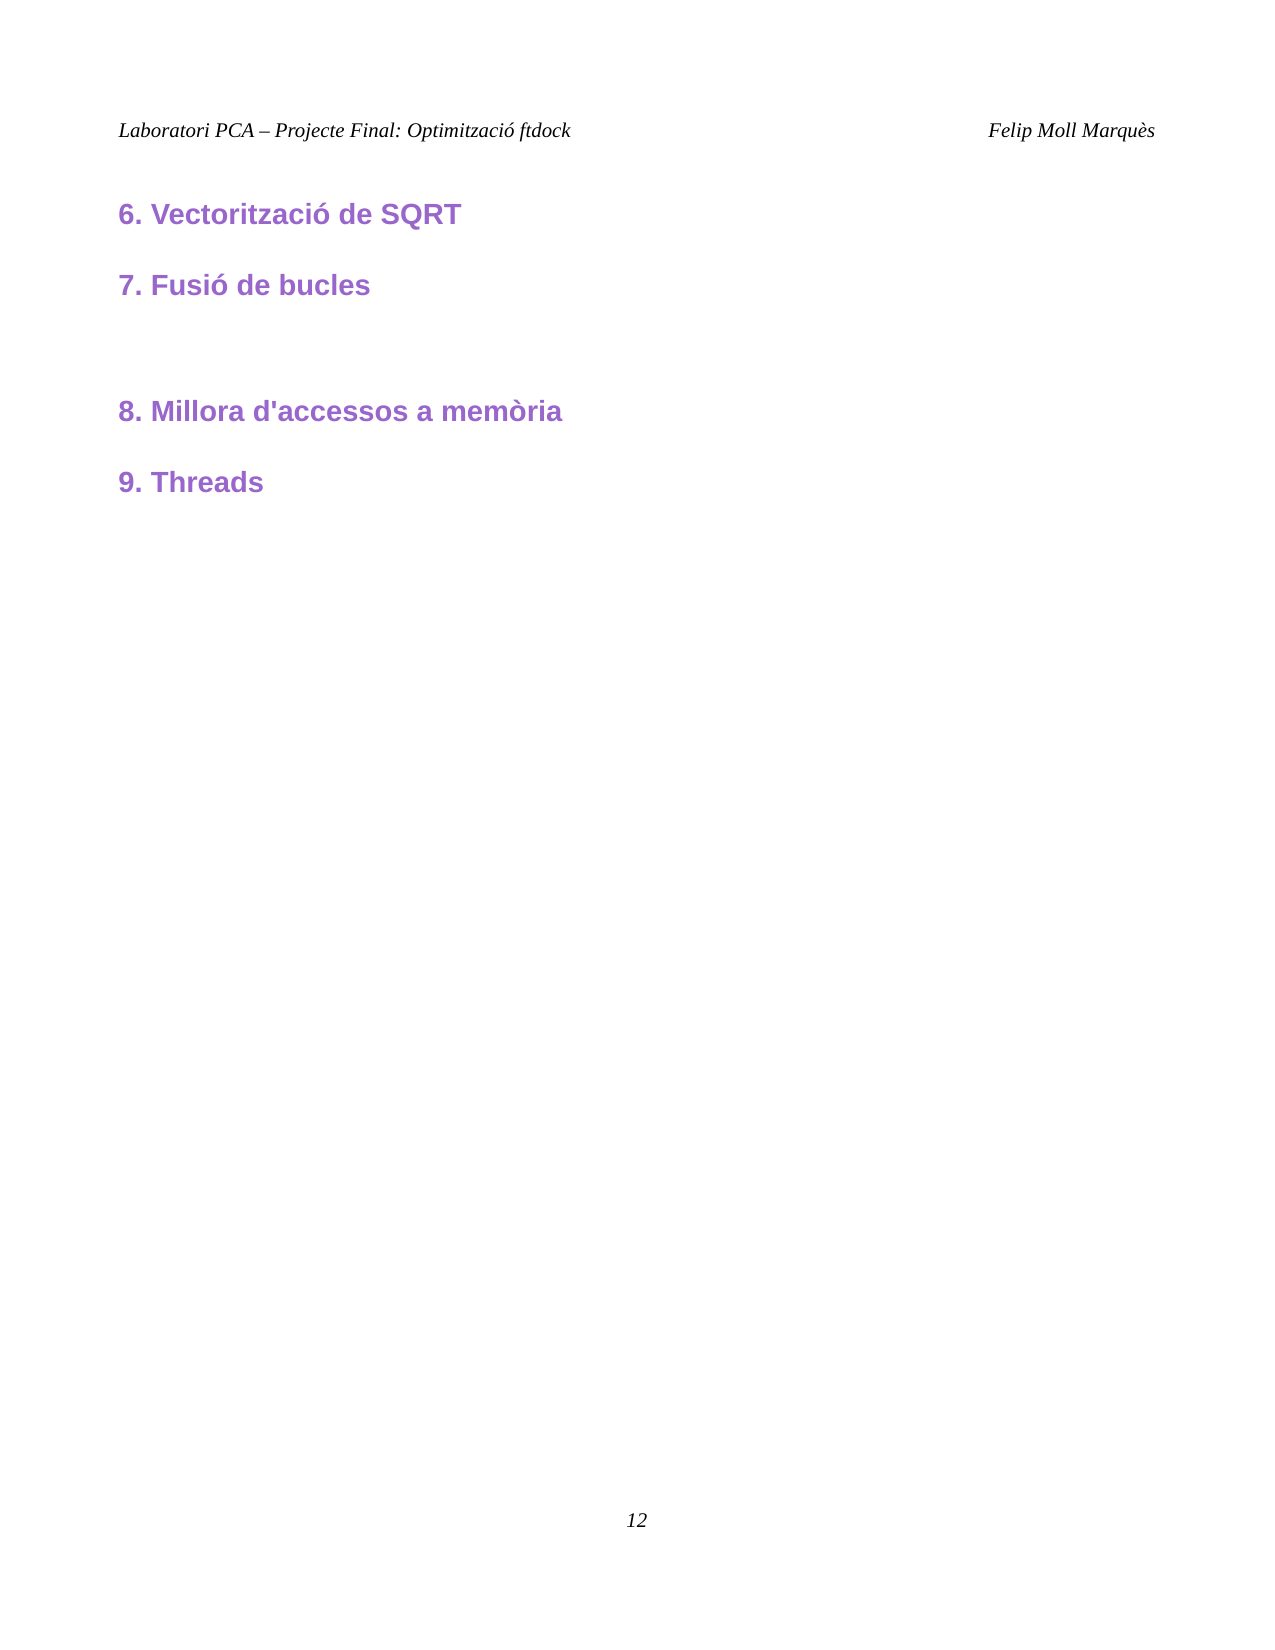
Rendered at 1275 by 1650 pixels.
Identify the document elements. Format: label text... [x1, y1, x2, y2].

subtitle Millora d'accessos a memòria [118, 394, 1157, 428]
subtitle Vectorització de SQRT [118, 197, 1157, 230]
subtitle Threads [118, 465, 1157, 499]
subtitle Fusió de bucles [118, 268, 1157, 301]
